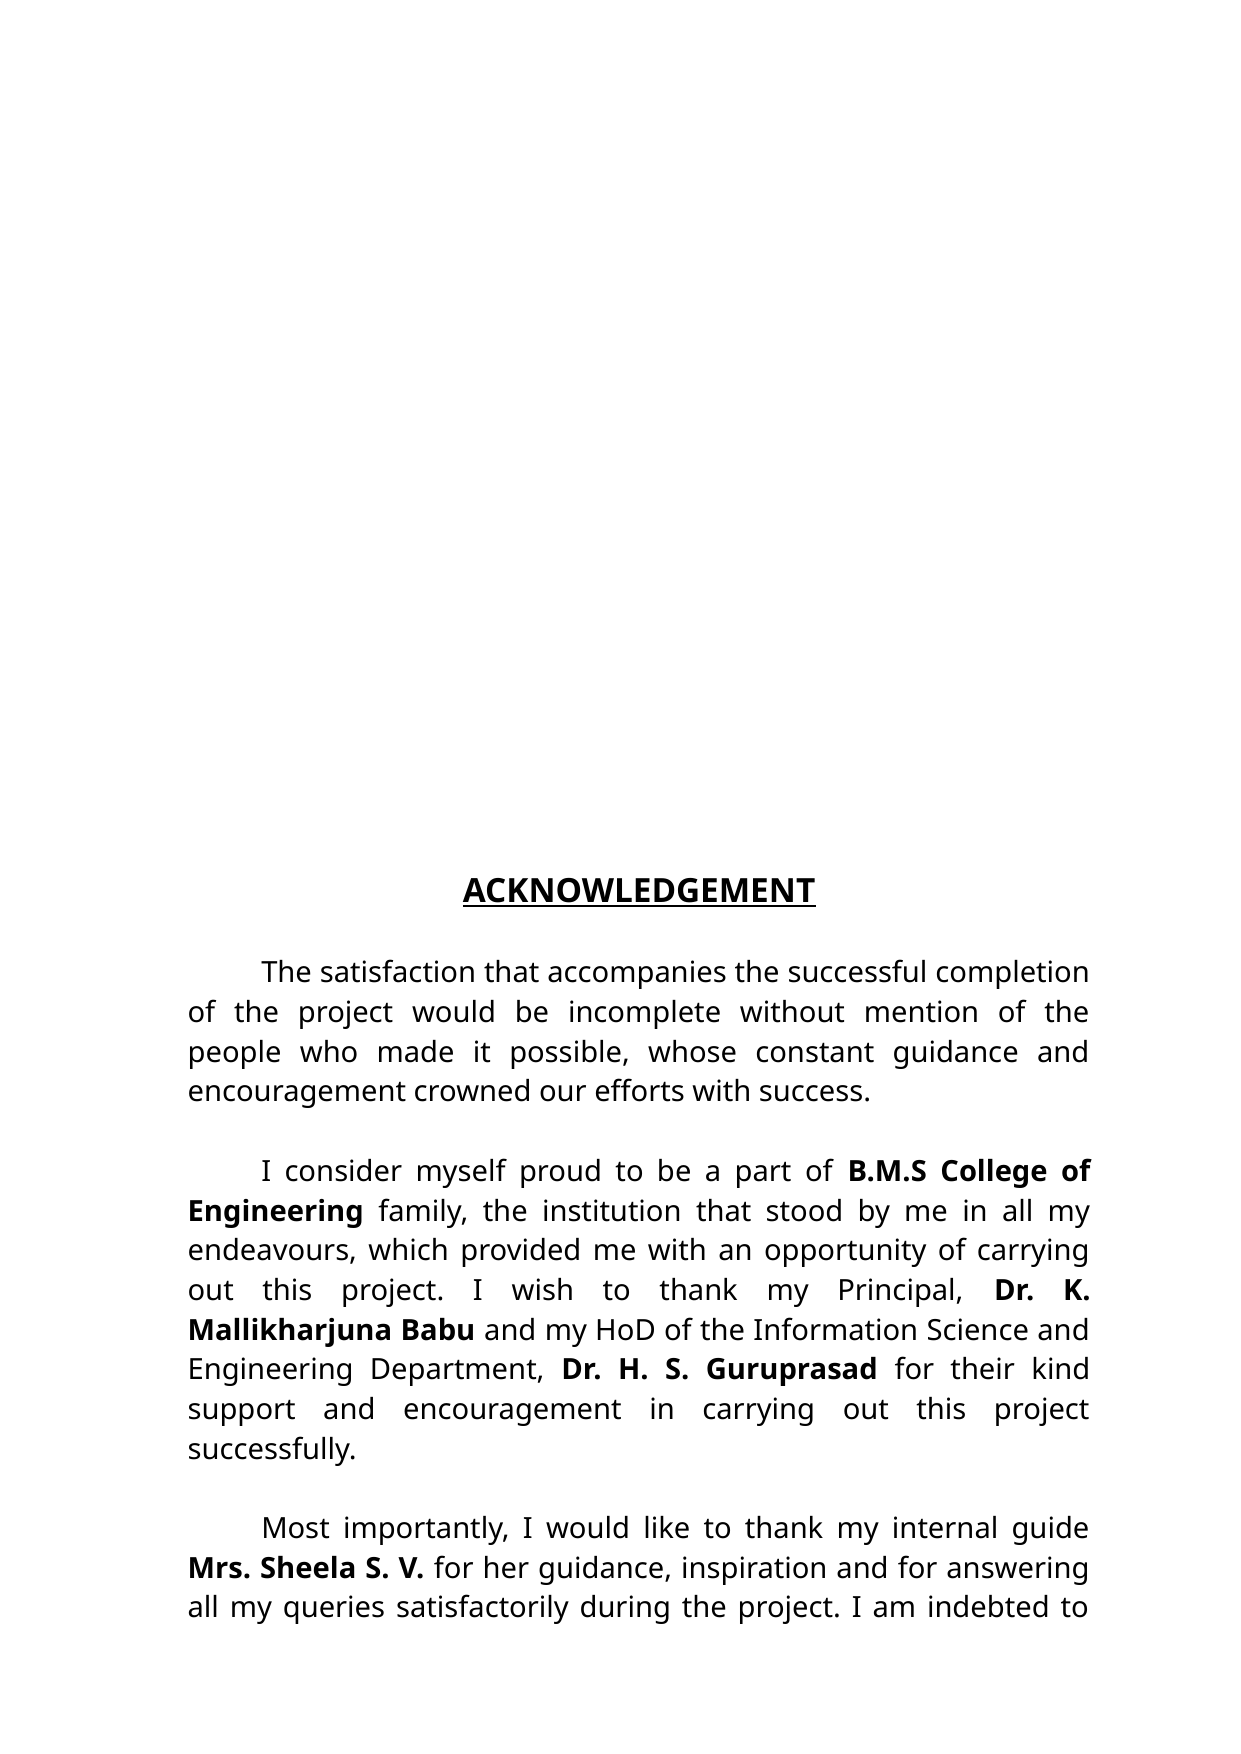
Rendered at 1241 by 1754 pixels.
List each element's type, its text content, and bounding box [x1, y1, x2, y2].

text I consider myself proud to be a part of B.M.S College of Engineering family, the institution that stood by me in all my endeavours, which provided me with an opportunity of carrying out this project. I wish to thank my Principal, Dr. K. Mallikharjuna Babu and my HoD of the Information Science and Engineering Department, Dr. H. S. Guruprasad for their kind support and encouragement in carrying out this project successfully. [187, 1150, 1091, 1468]
text Most importantly, I would like to thank my internal guide Mrs. Sheela S. V. for her guidance, inspiration and for answering all my queries satisfactorily during the project. I am indebted to [187, 1507, 1091, 1626]
text ACKNOWLEDGEMENT [187, 867, 1091, 912]
text The satisfaction that accompanies the successful completion of the project would be incomplete without mention of the people who made it possible, whose constant guidance and encouragement crowned our efforts with success. [187, 952, 1091, 1110]
